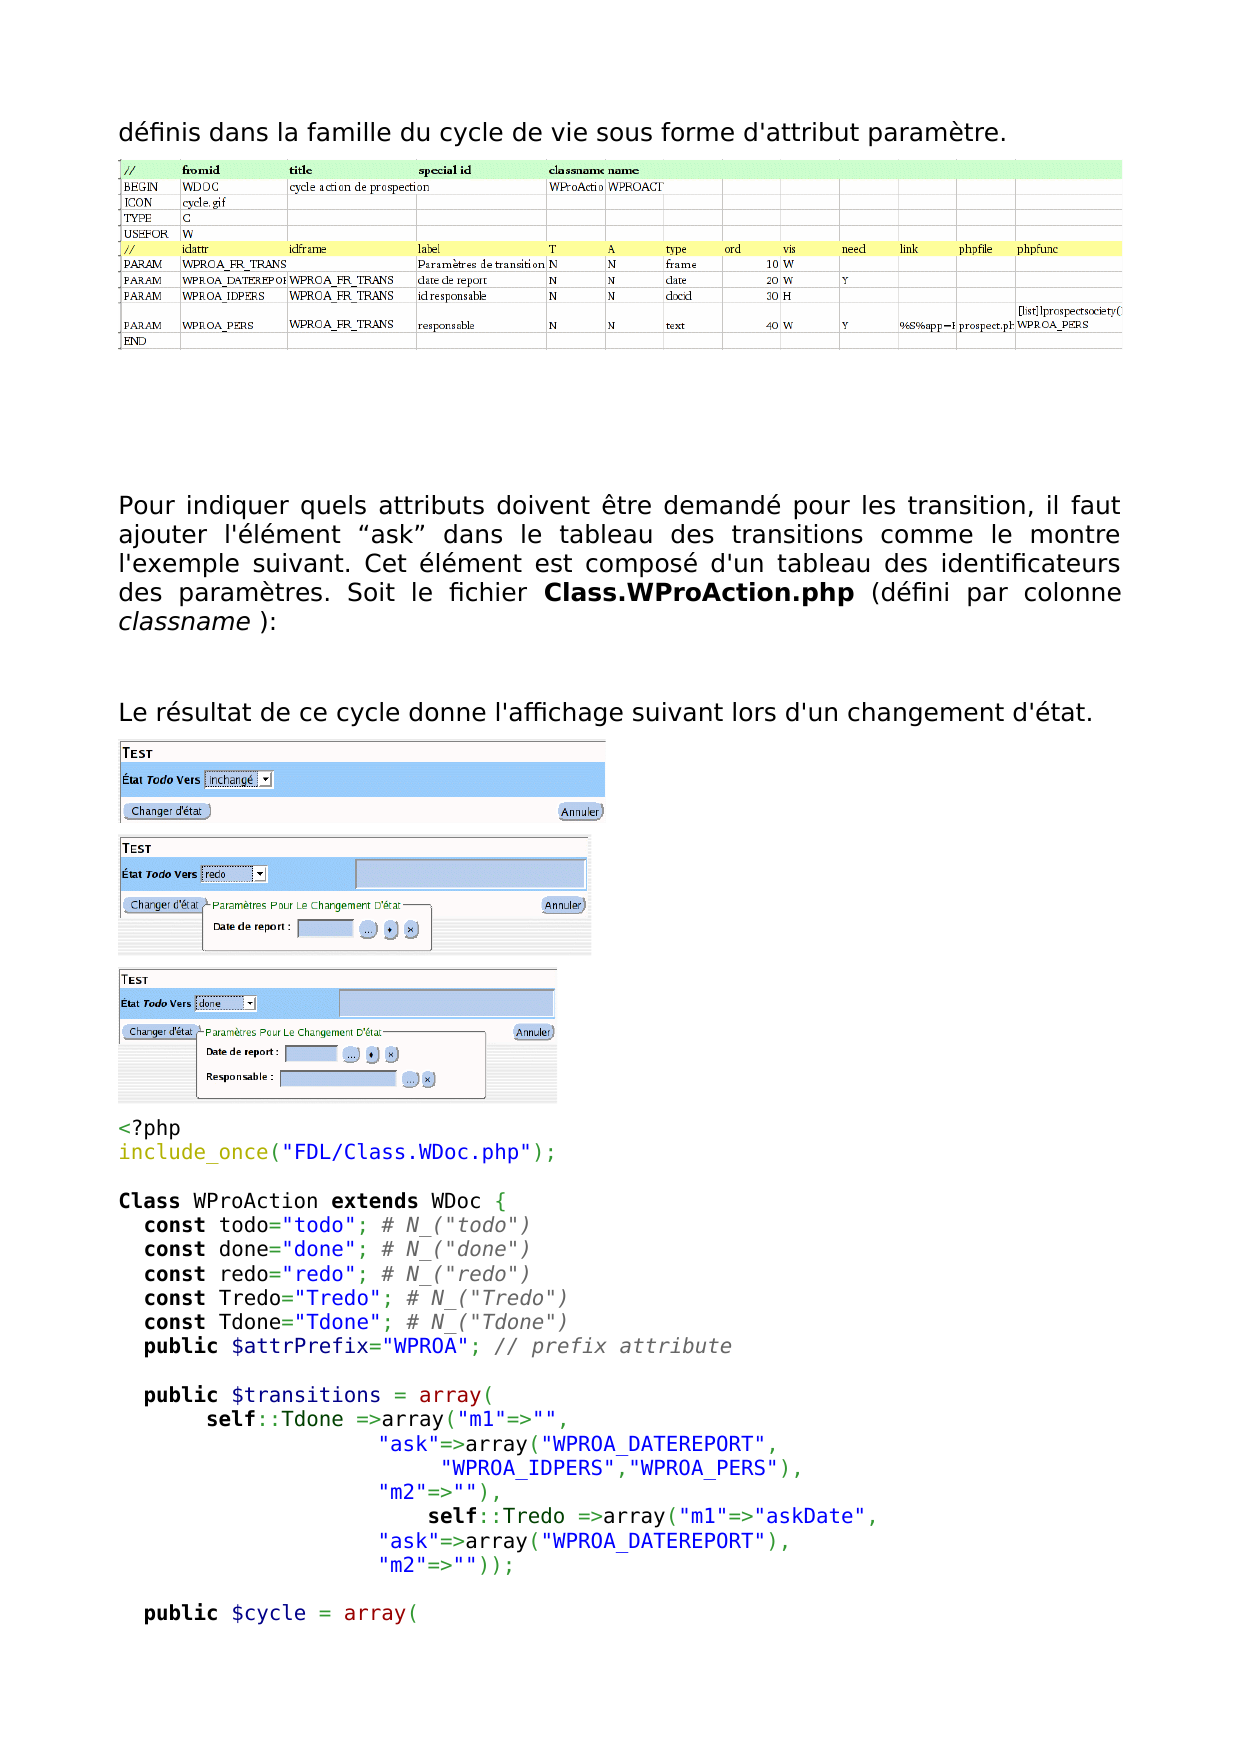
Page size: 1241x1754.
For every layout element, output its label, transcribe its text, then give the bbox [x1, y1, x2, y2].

text Pour indiquer quels attributs doivent être demandé pour les transition, il faut ajouter l'élément “ask” dans le tableau des transitions comme le montre l'exemple suivant. Cet élément est composé d'un tableau des identificateurs des paramètres. Soit le fichier Class.WProAction.php (défini par colonne classname ): [118, 491, 1122, 637]
text const redo="redo"; # N_("redo") [118, 1262, 1122, 1286]
text Le résultat de ce cycle donne l'affichage suivant lors d'un changement d'état. [118, 698, 1122, 727]
picture [118, 739, 606, 823]
text <?php [118, 1116, 1122, 1140]
text const done="done"; # N_("done") [118, 1237, 1122, 1262]
text "ask"=>array("WPROA_DATEREPORT"), [340, 1529, 1122, 1553]
text public $attrPrefix="WPROA"; // prefix attribute [118, 1334, 1122, 1359]
text const Tdone="Tdone"; # N_("Tdone") [118, 1310, 1122, 1334]
text self::Tredo =>array("m1"=>"askDate", [340, 1504, 1122, 1529]
text "m2"=>""), [340, 1480, 1122, 1504]
text "WPROA_IDPERS","WPROA_PERS"), [340, 1456, 1122, 1480]
text public $transitions = array( [118, 1383, 1122, 1407]
picture [118, 967, 558, 1104]
picture [118, 834, 592, 956]
text public $cycle = array( [118, 1601, 1122, 1626]
text définis dans la famille du cycle de vie sous forme d'attribut paramètre. [118, 118, 1122, 147]
text self::Tdone =>array("m1"=>"", [118, 1407, 1122, 1432]
text const todo="todo"; # N_("todo") [118, 1213, 1122, 1237]
text "m2"=>"")); [340, 1553, 1122, 1577]
text Class WProAction extends WDoc { [118, 1189, 1122, 1213]
text include_once("FDL/Class.WDoc.php"); [118, 1140, 1122, 1164]
picture [118, 159, 1123, 350]
text "ask"=>array("WPROA_DATEREPORT", [340, 1432, 1122, 1456]
text const Tredo="Tredo"; # N_("Tredo") [118, 1286, 1122, 1310]
